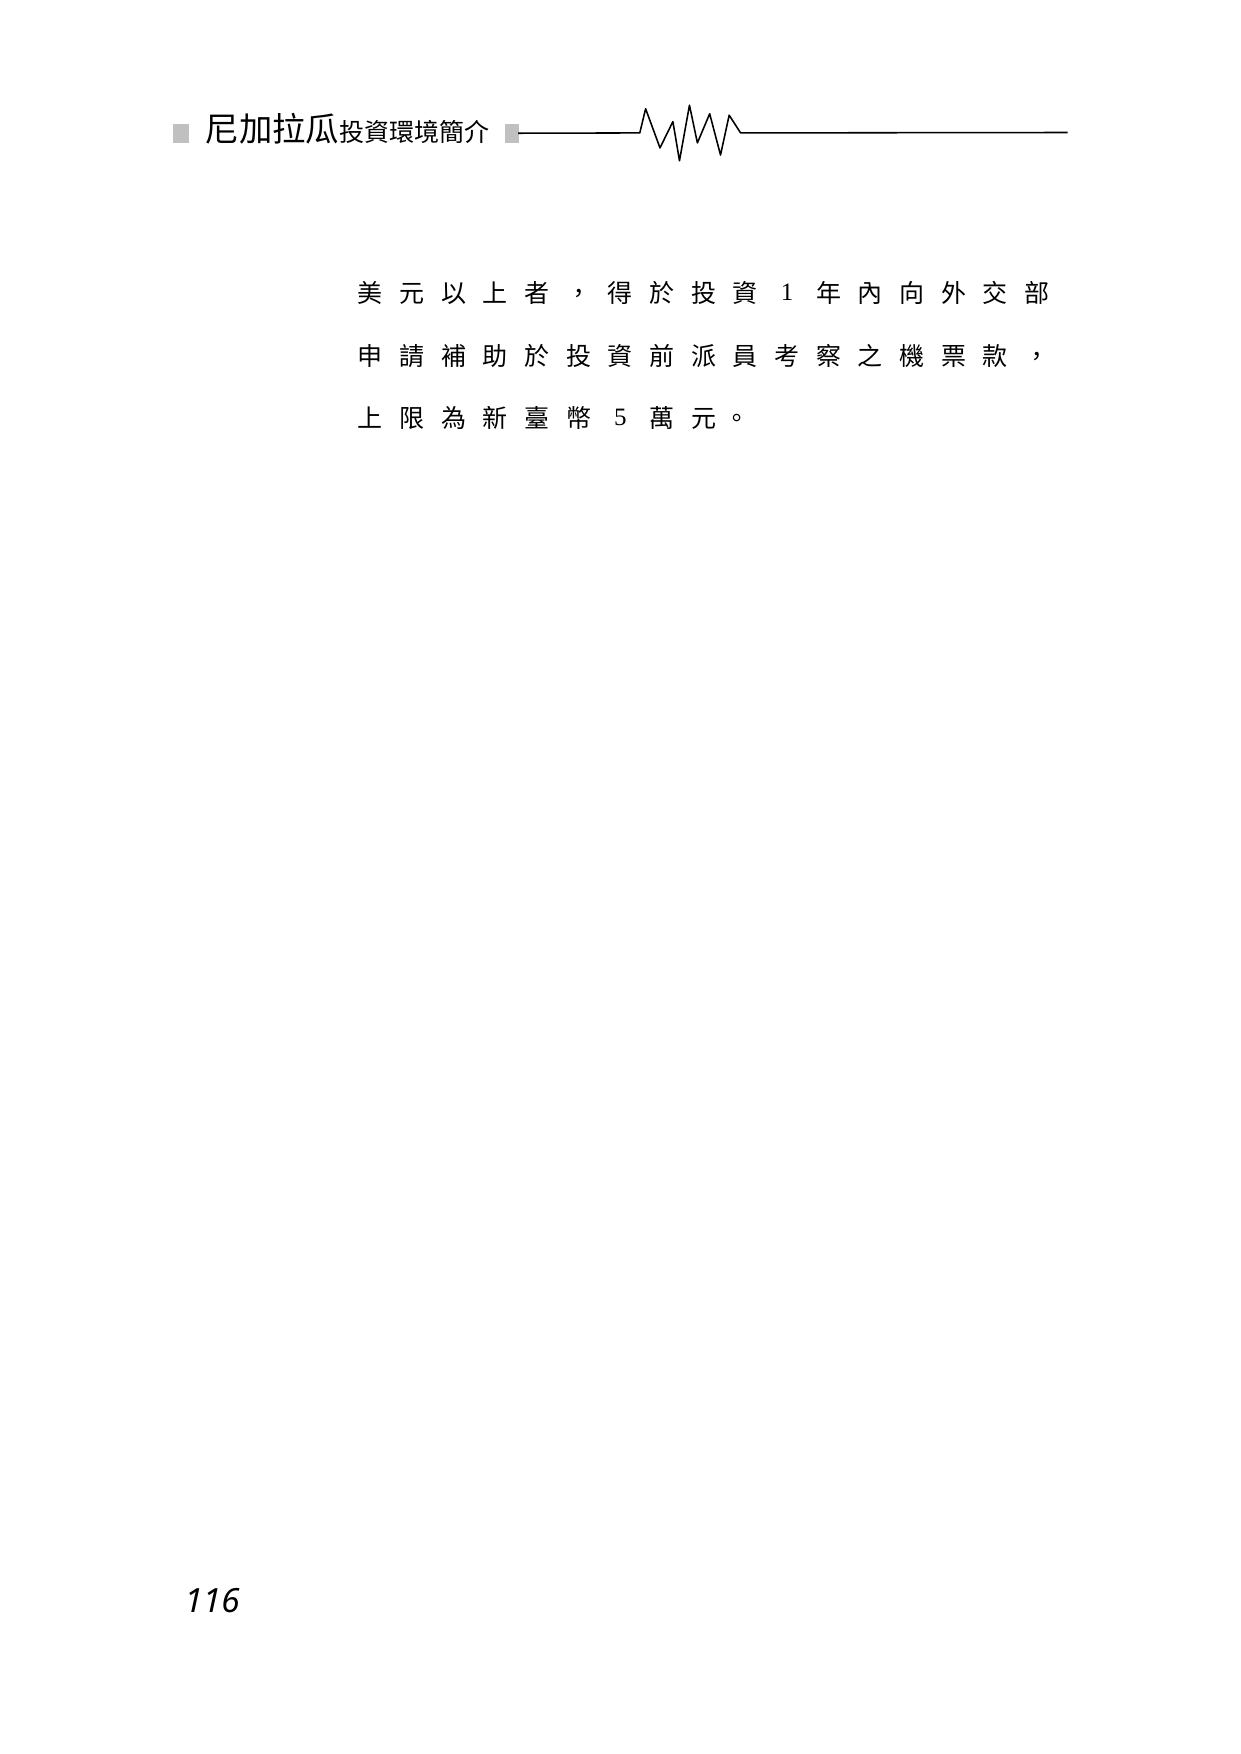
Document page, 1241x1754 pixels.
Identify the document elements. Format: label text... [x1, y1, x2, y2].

text 美元以上者，得於投資1年內向外交部申請補助於投資前派員考察之機票款，上限為新臺幣5萬元。 [281, 250, 1058, 438]
